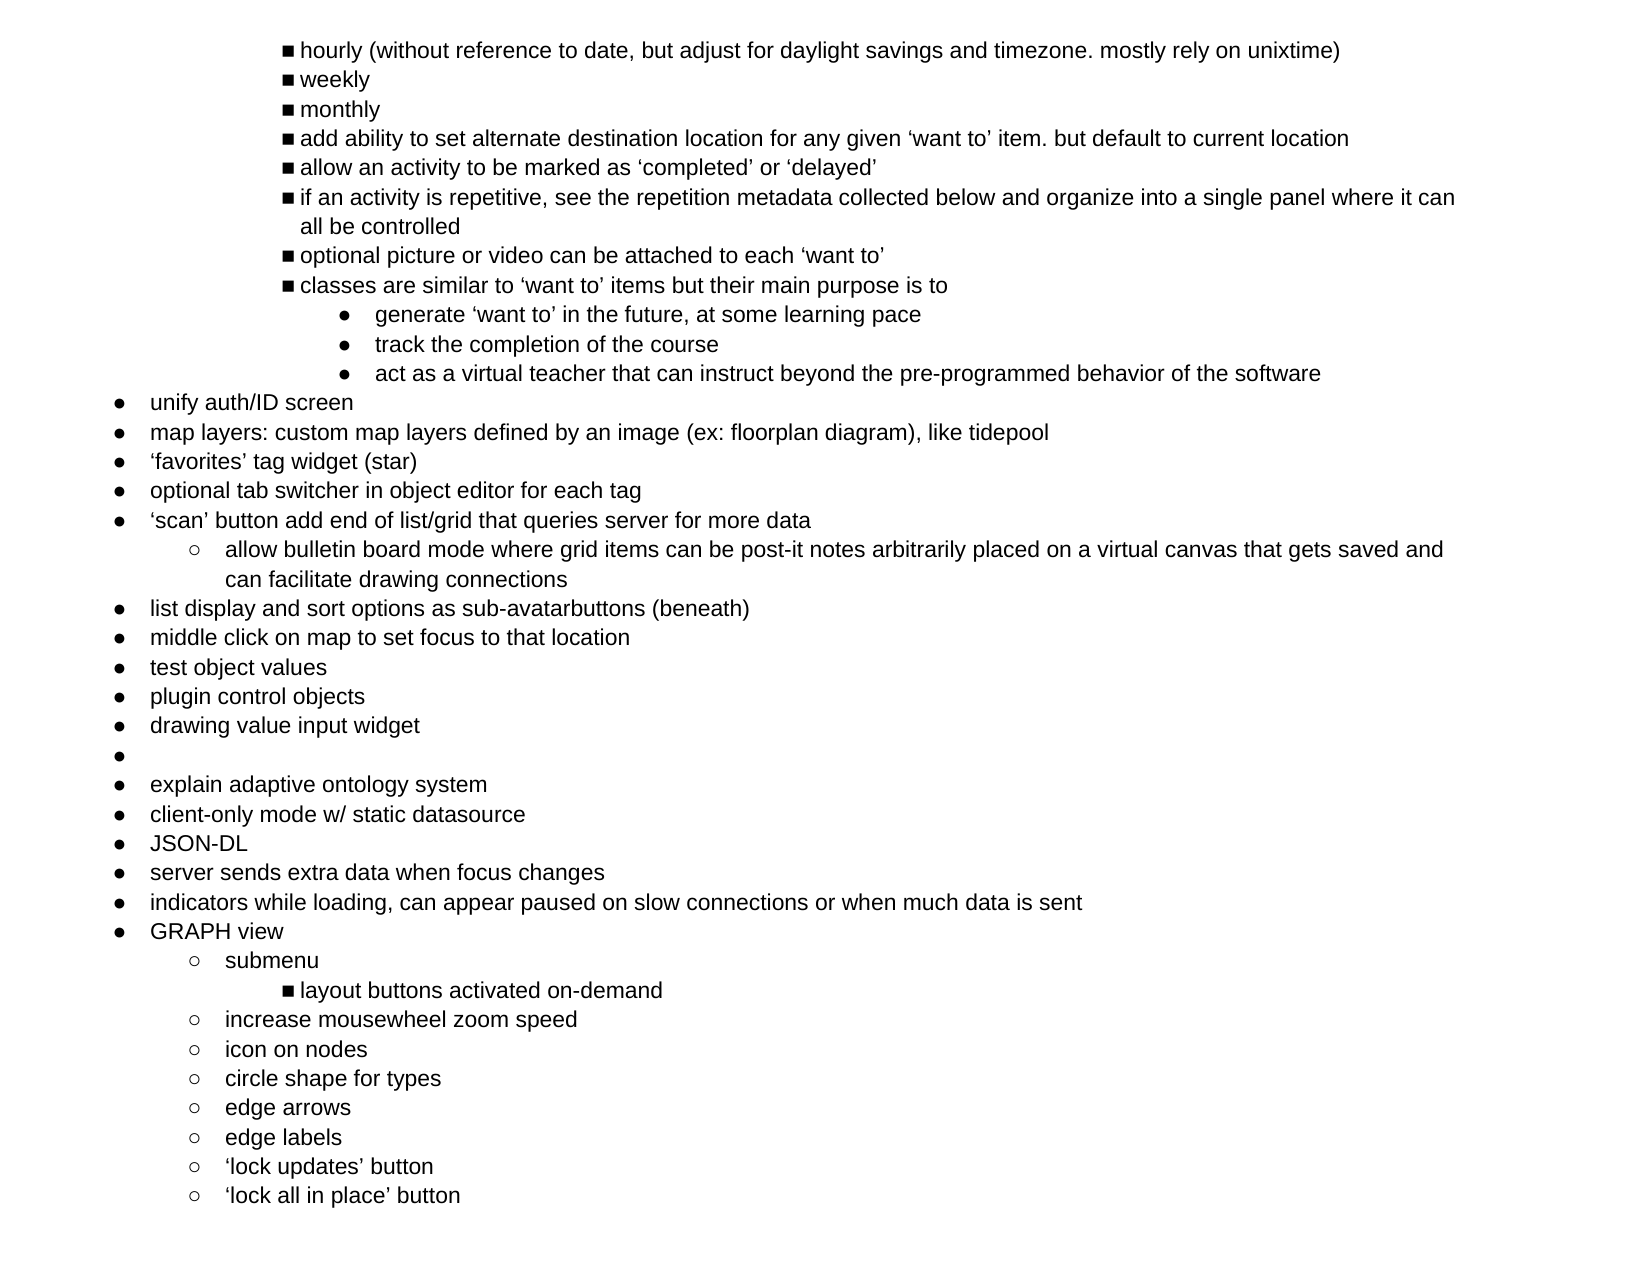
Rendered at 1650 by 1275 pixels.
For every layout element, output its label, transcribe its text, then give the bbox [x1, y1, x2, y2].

list plugin control objects [112, 684, 1462, 709]
list increase mousewheel zoom speed [187, 1007, 1462, 1032]
list act as a virtual teacher that can instruct beyond the pre-programmed behavior of the software [337, 361, 1462, 386]
list classes are similar to ‘want to’ items but their main purpose is to [281, 272, 1462, 298]
list hourly (without reference to date, but adjust for daylight savings and timezone. mostly rely on unixtime) [281, 37, 1462, 63]
list submenu [187, 948, 1462, 974]
list test object values [112, 654, 1462, 680]
list allow bulletin board mode where grid items can be post-it notes arbitrarily placed on a virtual canvas that gets saved and can facilitate drawing connections [187, 537, 1462, 592]
list if an activity is repetitive, see the repetition metadata collected below and organize into a single panel where it can all be controlled [281, 184, 1462, 239]
list JSON-DL [112, 831, 1462, 856]
list weekly [281, 67, 1462, 92]
list explain adaptive ontology system [112, 772, 1462, 797]
list circle shape for types [187, 1066, 1462, 1091]
list track the completion of the course [337, 331, 1462, 357]
list map layers: custom map layers defined by an image (ex: floorplan diagram), like tidepool [112, 419, 1462, 445]
list server sends extra data when focus changes [112, 860, 1462, 886]
list list display and sort options as sub-avatarbuttons (beneath) [112, 596, 1462, 621]
list GRAPH view [112, 919, 1462, 944]
list edge labels [187, 1124, 1462, 1150]
list optional tab switcher in object editor for each tag [112, 478, 1462, 504]
list drawing value input widget [112, 713, 1462, 739]
list unify auth/ID screen [112, 390, 1462, 416]
list ‘scan’ button add end of list/grid that queries server for more data [112, 507, 1462, 533]
list monthly [281, 96, 1462, 122]
list client-only mode w/ static datasource [112, 801, 1462, 827]
list add ability to set alternate destination location for any given ‘want to’ item. but default to current location [281, 126, 1462, 151]
list ‘lock updates’ button [187, 1154, 1462, 1179]
list icon on nodes [187, 1036, 1462, 1062]
list allow an activity to be marked as ‘completed’ or ‘delayed’ [281, 155, 1462, 181]
list edge arrows [187, 1095, 1462, 1121]
list indicators while loading, can appear paused on slow connections or when much data is sent [112, 889, 1462, 915]
list generate ‘want to’ in the future, at some learning pace [337, 302, 1462, 327]
list layout buttons activated on-demand [281, 977, 1462, 1003]
list ‘lock all in place’ button [187, 1183, 1462, 1209]
list ‘favorites’ tag widget (star) [112, 449, 1462, 474]
list middle click on map to set focus to that location [112, 625, 1462, 651]
list optional picture or video can be attached to each ‘want to’ [281, 243, 1462, 269]
